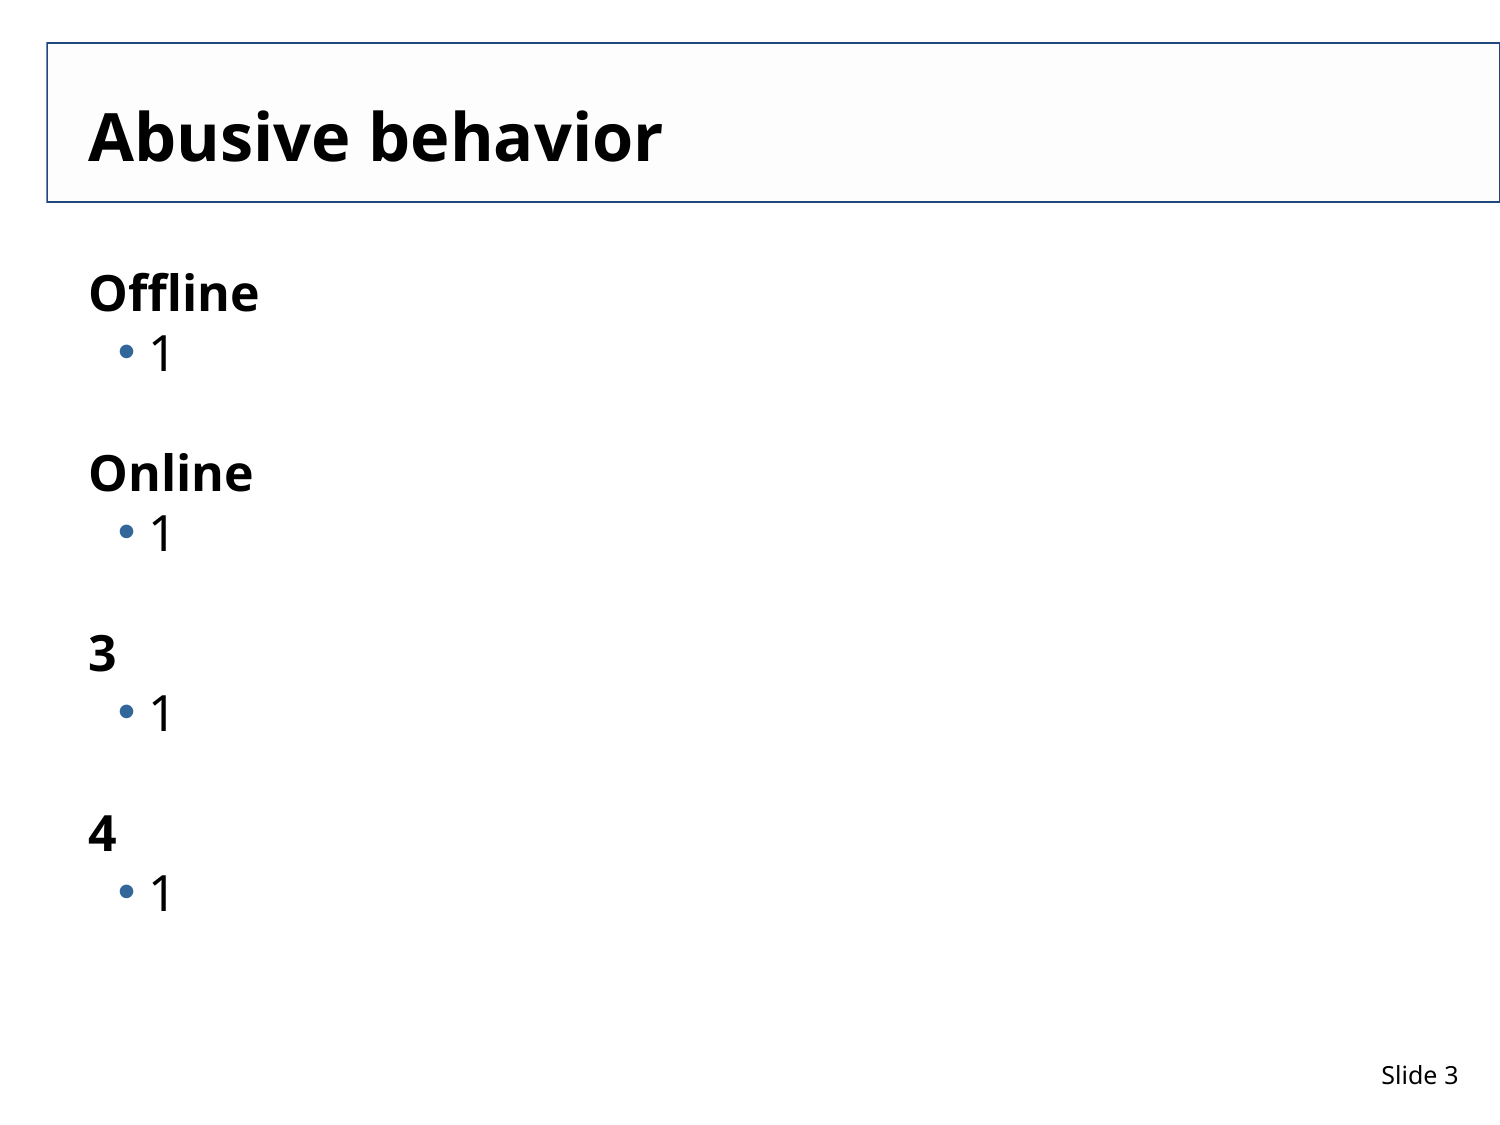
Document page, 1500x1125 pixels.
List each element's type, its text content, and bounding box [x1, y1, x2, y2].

text_box Offline 1 Online 1 3 1 4 1 [88, 260, 1435, 1029]
text_box Abusive behavior [88, 42, 1469, 176]
